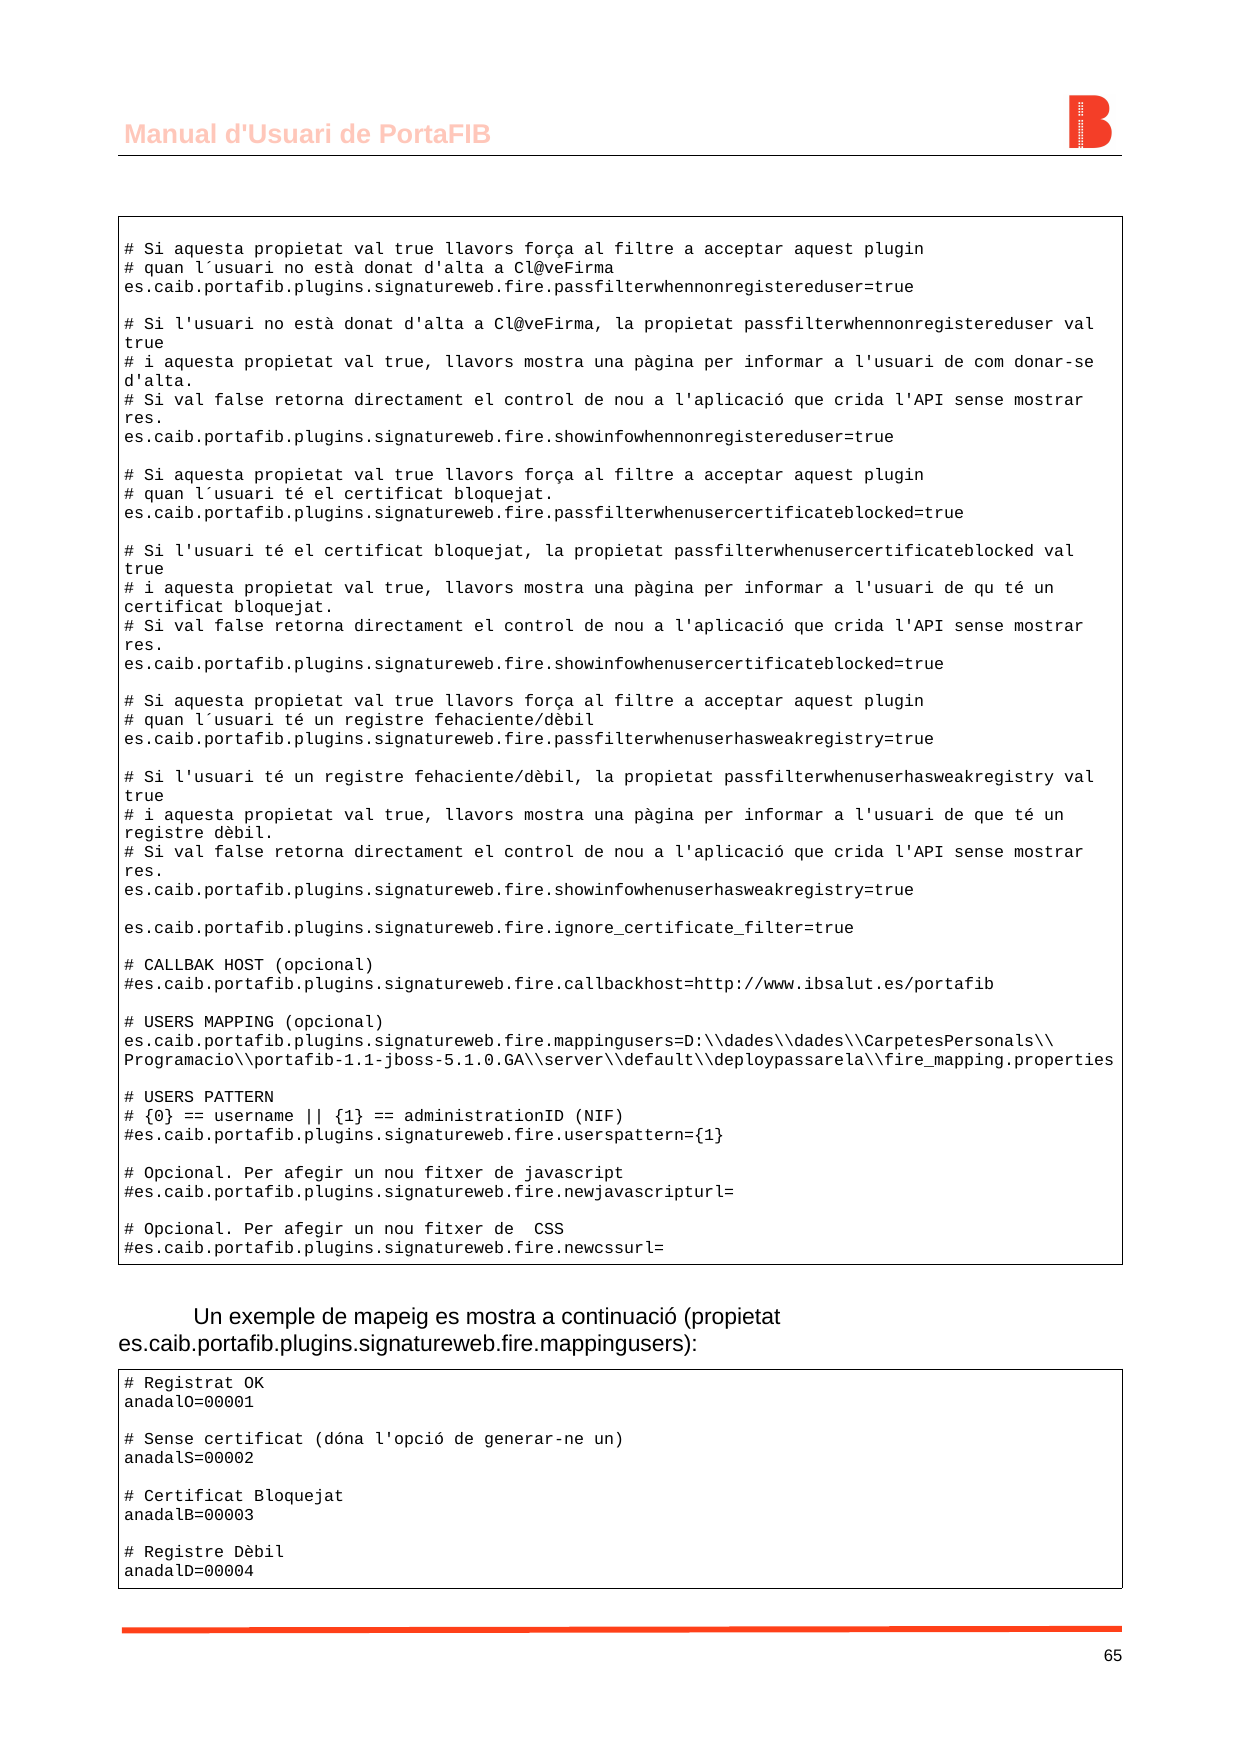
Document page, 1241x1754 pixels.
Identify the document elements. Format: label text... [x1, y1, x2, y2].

table_header # Registrat OK anadalO=00001 # Sense certificat (dóna l'opció de generar-ne un) anadalS=00002 # Certificat Bloquejat anadalB=00003 # Registre Dèbil anadalD=00004 [119, 1370, 1122, 1587]
picture [1063, 94, 1117, 150]
table_header # Si aquesta propietat val true llavors força al filtre a acceptar aquest plugin # quan l´usuari no està donat d'alta a Cl@veFirma es.caib.portafib.plugins.signatureweb.fire.passfilterwhennonregistereduser=true # Si l'usuari no està donat d'alta a Cl@veFirma, la propietat passfilterwhennonregistereduser val true # i aquesta propietat val true, llavors mostra una pàgina per informar a l'usuari de com donar-se d'alta. # Si val false retorna directament el control de nou a l'aplicació que crida l'API sense mostrar res. es.caib.portafib.plugins.signatureweb.fire.showinfowhennonregistereduser=true # Si aquesta propietat val true llavors força al filtre a acceptar aquest plugin # quan l´usuari té el certificat bloquejat. es.caib.portafib.plugins.signatureweb.fire.passfilterwhenusercertificateblocked=true # Si l'usuari té el certificat bloquejat, la propietat passfilterwhenusercertificateblocked val true # i aquesta propietat val true, llavors mostra una pàgina per informar a l'usuari de qu té un certificat bloquejat. # Si val false retorna directament el control de nou a l'aplicació que crida l'API sense mostrar res. es.caib.portafib.plugins.signatureweb.fire.showinfowhenusercertificateblocked=true # Si aquesta propietat val true llavors força al filtre a acceptar aquest plugin # quan l´usuari té un registre fehaciente/dèbil es.caib.portafib.plugins.signatureweb.fire.passfilterwhenuserhasweakregistry=true # Si l'usuari té un registre fehaciente/dèbil, la propietat passfilterwhenuserhasweakregistry val true # i aquesta propietat val true, llavors mostra una pàgina per informar a l'usuari de que té un registre dèbil. # Si val false retorna directament el control de nou a l'aplicació que crida l'API sense mostrar res. es.caib.portafib.plugins.signatureweb.fire.showinfowhenuserhasweakregistry=true es.caib.portafib.plugins.signatureweb.fire.ignore_certificate_filter=true # CALLBAK HOST (opcional) #es.caib.portafib.plugins.signatureweb.fire.callbackhost=http://www.ibsalut.es/portafib # USERS MAPPING (opcional) es.caib.portafib.plugins.signatureweb.fire.mappingusers=D:\\dades\\dades\\CarpetesPersonals\\Programacio\\portafib-1.1-jboss-5.1.0.GA\\server\\default\\deploypassarela\\fire_mapping.properties # USERS PATTERN # {0} == username || {1} == administrationID (NIF) #es.caib.portafib.plugins.signatureweb.fire.userspattern={1} # Opcional. Per afegir un nou fitxer de javascript #es.caib.portafib.plugins.signatureweb.fire.newjavascripturl= # Opcional. Per afegir un nou fitxer de CSS #es.caib.portafib.plugins.signatureweb.fire.newcssurl= [119, 217, 1122, 1264]
text Un exemple de mapeig es mostra a continuació (propietat es.caib.portafib.plugins.signatureweb.fire.mappingusers): [118, 1303, 1122, 1356]
